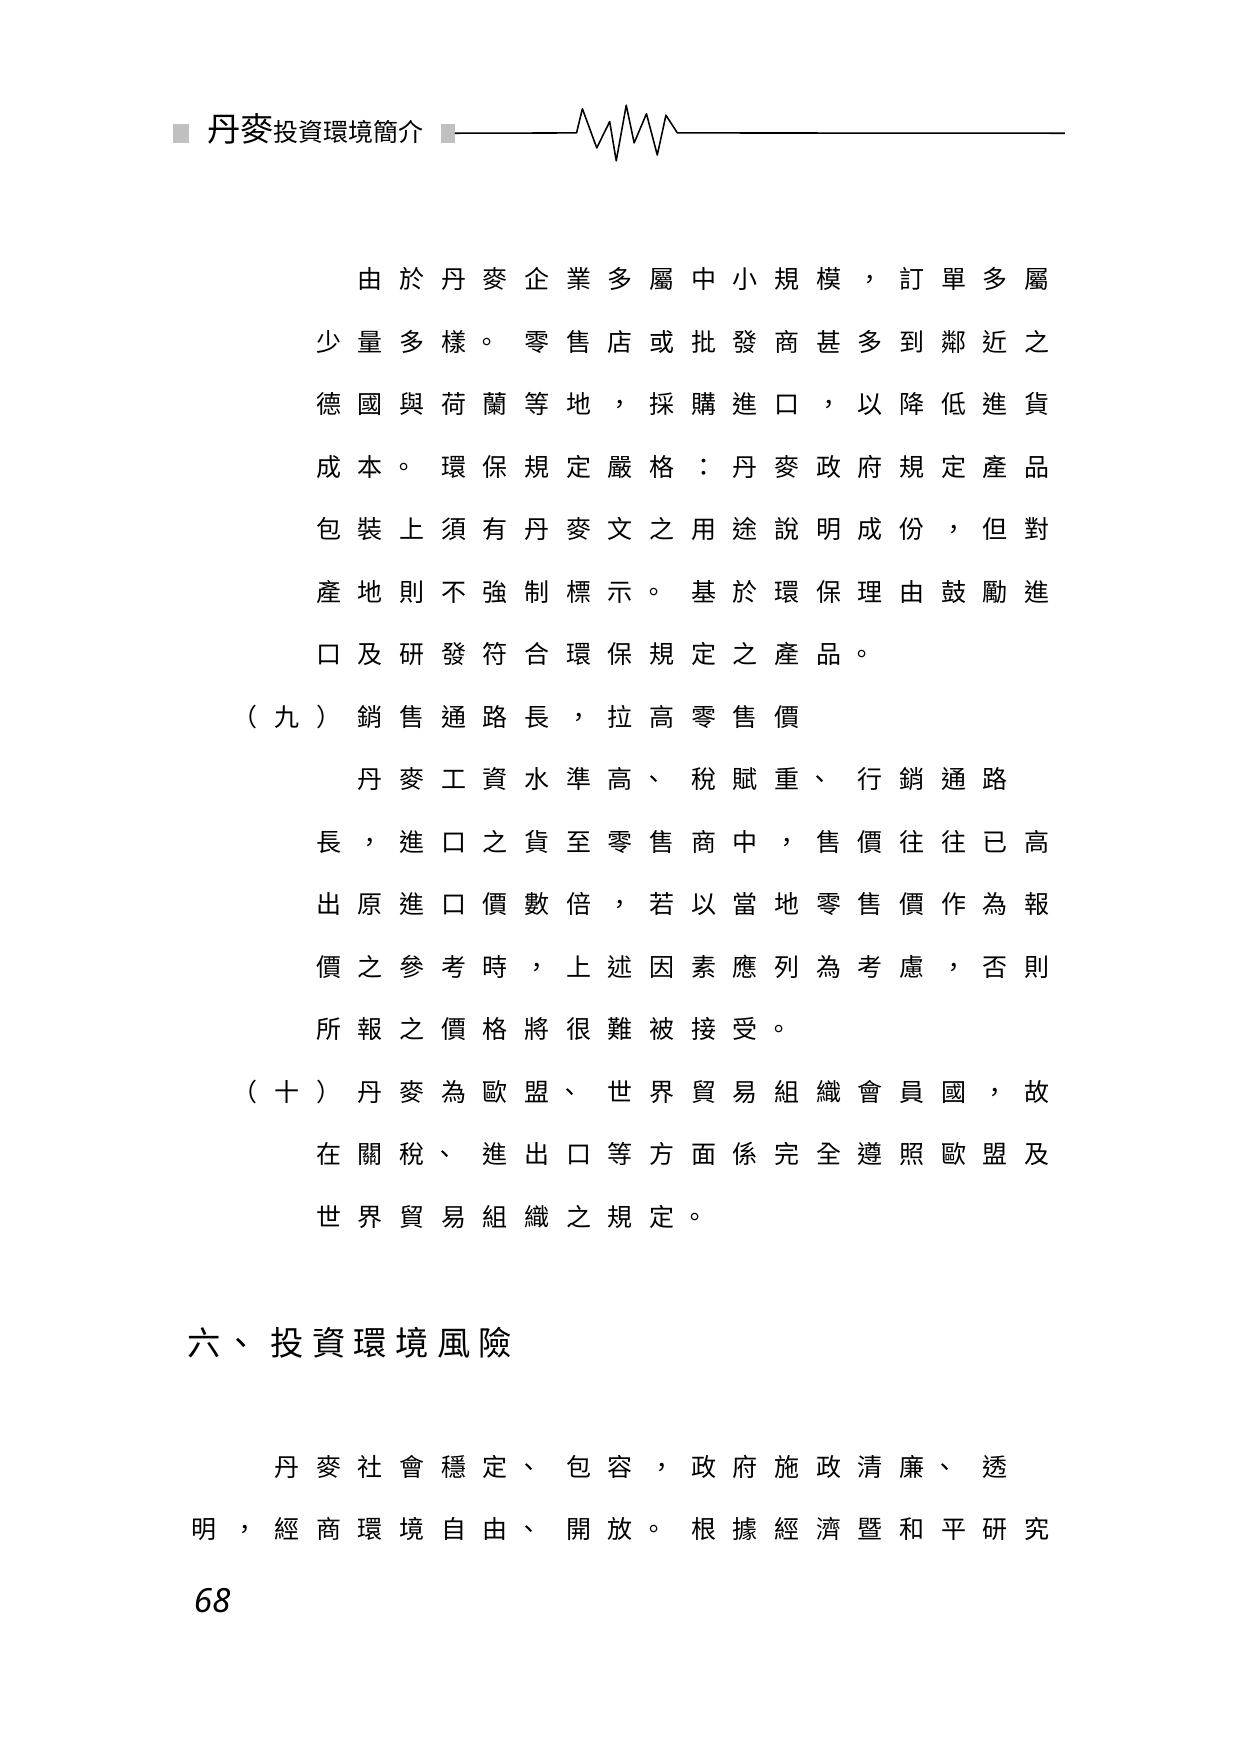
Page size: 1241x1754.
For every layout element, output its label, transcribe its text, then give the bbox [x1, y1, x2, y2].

text （十）丹麥為歐盟、世界貿易組織會員國，故在關稅、進出口等方面係完全遵照歐盟及世界貿易組織之規定。 [207, 1049, 1058, 1236]
text 丹麥工資水準高、稅賦重、行銷通路長，進口之貨至零售商中，售價往往已高出原進口價數倍，若以當地零售價作為報價之參考時，上述因素應列為考慮，否則所報之價格將很難被接受。 [281, 736, 1058, 1049]
text 丹麥社會穩定、包容，政府施政清廉、透明，經商環境自由、開放。根據經濟暨和平研究 [183, 1424, 1058, 1549]
text （九）銷售通路長，拉高零售價 [207, 674, 1058, 736]
text 六、投資環境風險 [183, 1299, 1058, 1361]
text 由於丹麥企業多屬中小規模，訂單多屬少量多樣。零售店或批發商甚多到鄰近之德國與荷蘭等地，採購進口，以降低進貨成本。環保規定嚴格：丹麥政府規定產品包裝上須有丹麥文之用途說明成份，但對產地則不強制標示。基於環保理由鼓勵進口及研發符合環保規定之產品。 [281, 236, 1058, 674]
